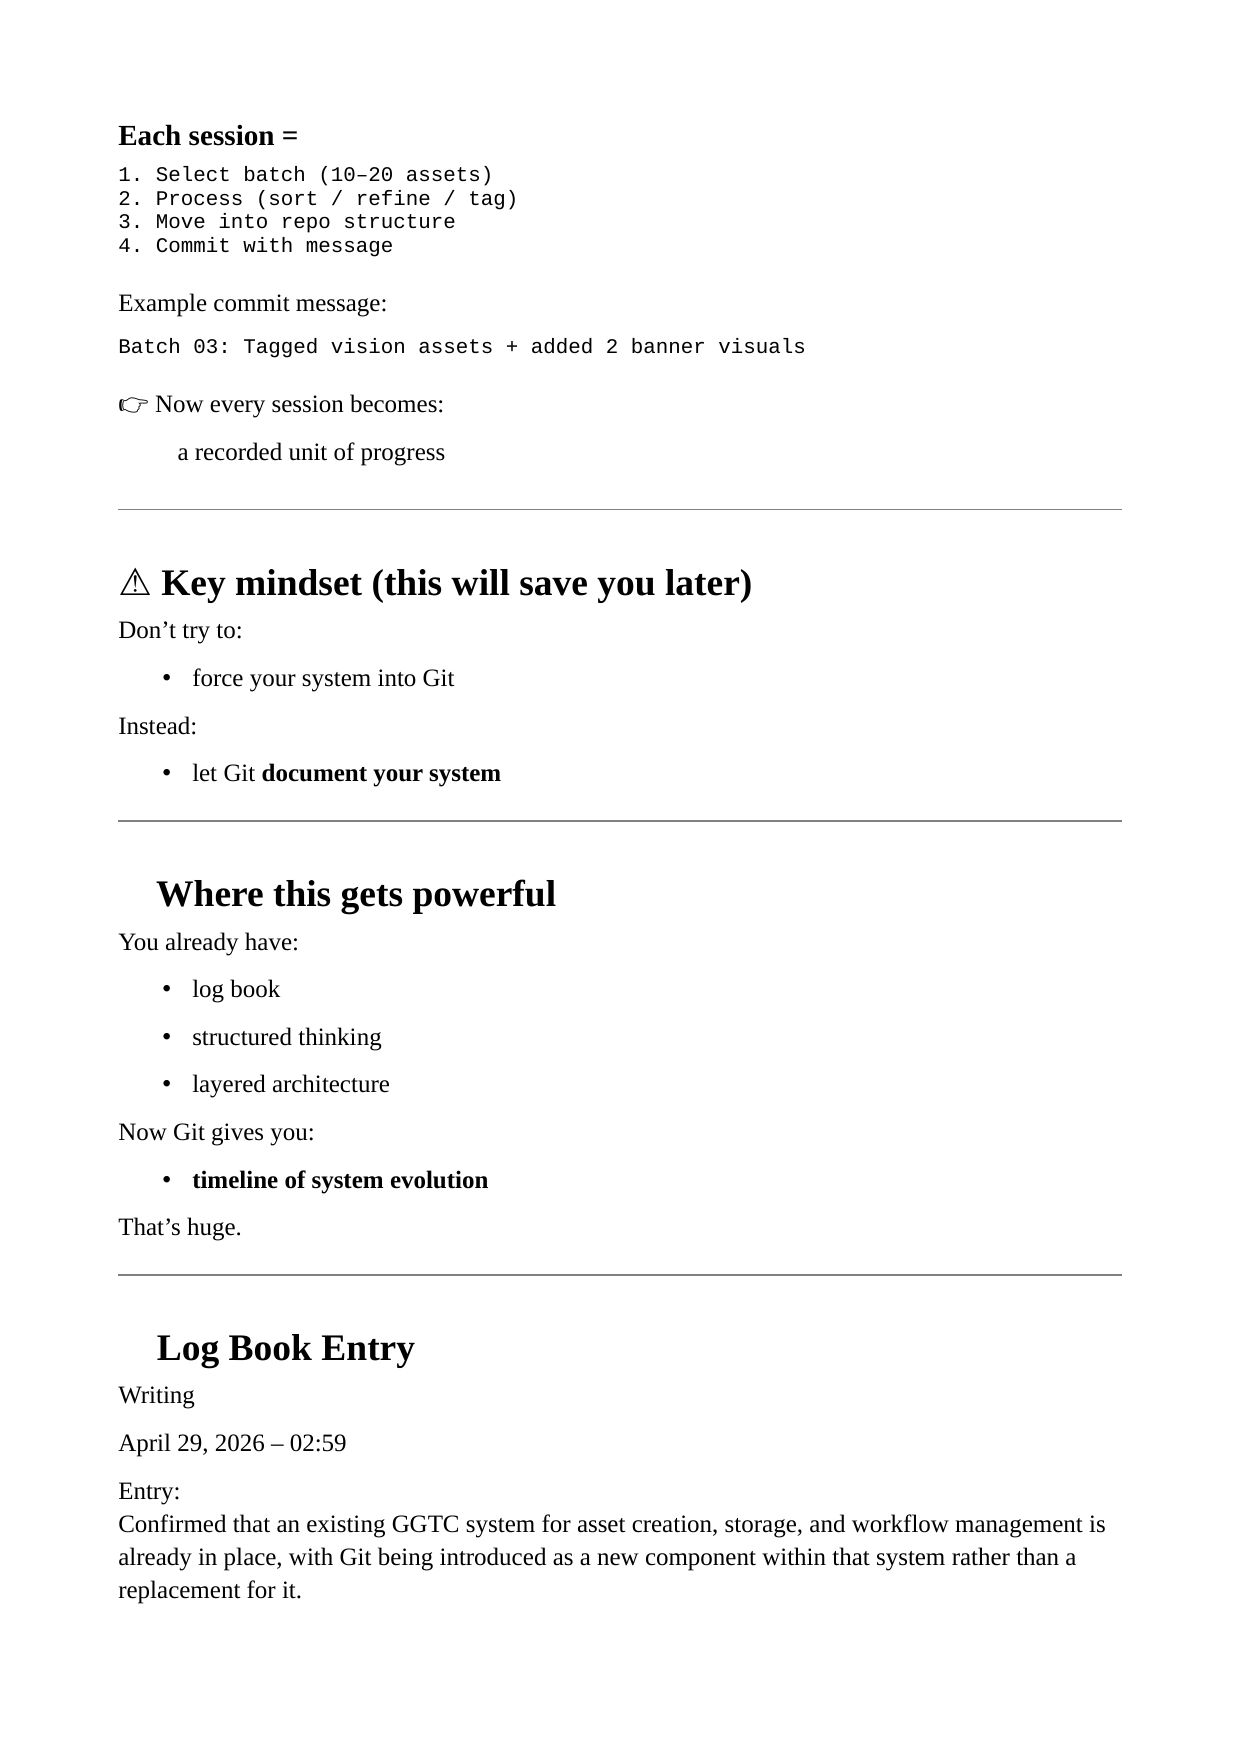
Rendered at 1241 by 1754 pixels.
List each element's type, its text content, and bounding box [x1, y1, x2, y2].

text a recorded unit of progress [177, 437, 1063, 465]
text Now Git gives you: [118, 1117, 1122, 1146]
text Entry: Confirmed that an existing GGTC system for asset creation, storage, and workflow management is already in place, with Git being introduced as a new component within that system rather than a replacement for it. [118, 1476, 1122, 1604]
subtitle Each session = [118, 118, 1122, 152]
subtitle 🧩 Where this gets powerful [118, 871, 1122, 914]
text 4. Commit with message [118, 235, 1122, 259]
text 3. Move into repo structure [118, 211, 1122, 235]
text 2. Process (sort / refine / tag) [118, 188, 1122, 211]
subtitle ⚠️ Key mindset (this will save you later) [118, 560, 1122, 603]
list layered architecture ✅ [162, 1069, 1122, 1098]
list let Git document your system [162, 758, 1122, 787]
text Batch 03: Tagged vision assets + added 2 banner visuals [118, 336, 1122, 359]
list log book ✅ [162, 974, 1122, 1003]
list timeline of system evolution [162, 1165, 1122, 1193]
text Writing [118, 1381, 1122, 1409]
subtitle 📘 Log Book Entry [118, 1325, 1122, 1368]
list force your system into Git [162, 663, 1122, 692]
list structured thinking ✅ [162, 1022, 1122, 1051]
text April 29, 2026 – 02:59 [118, 1428, 1122, 1457]
text 1. Select batch (10–20 assets) [118, 164, 1122, 188]
text You already have: [118, 927, 1122, 955]
text Don’t try to: [118, 616, 1122, 644]
text That’s huge. [118, 1212, 1122, 1241]
text Instead: [118, 711, 1122, 739]
text Example commit message: [118, 288, 1122, 317]
text 👉 Now every session becomes: [118, 389, 1122, 418]
